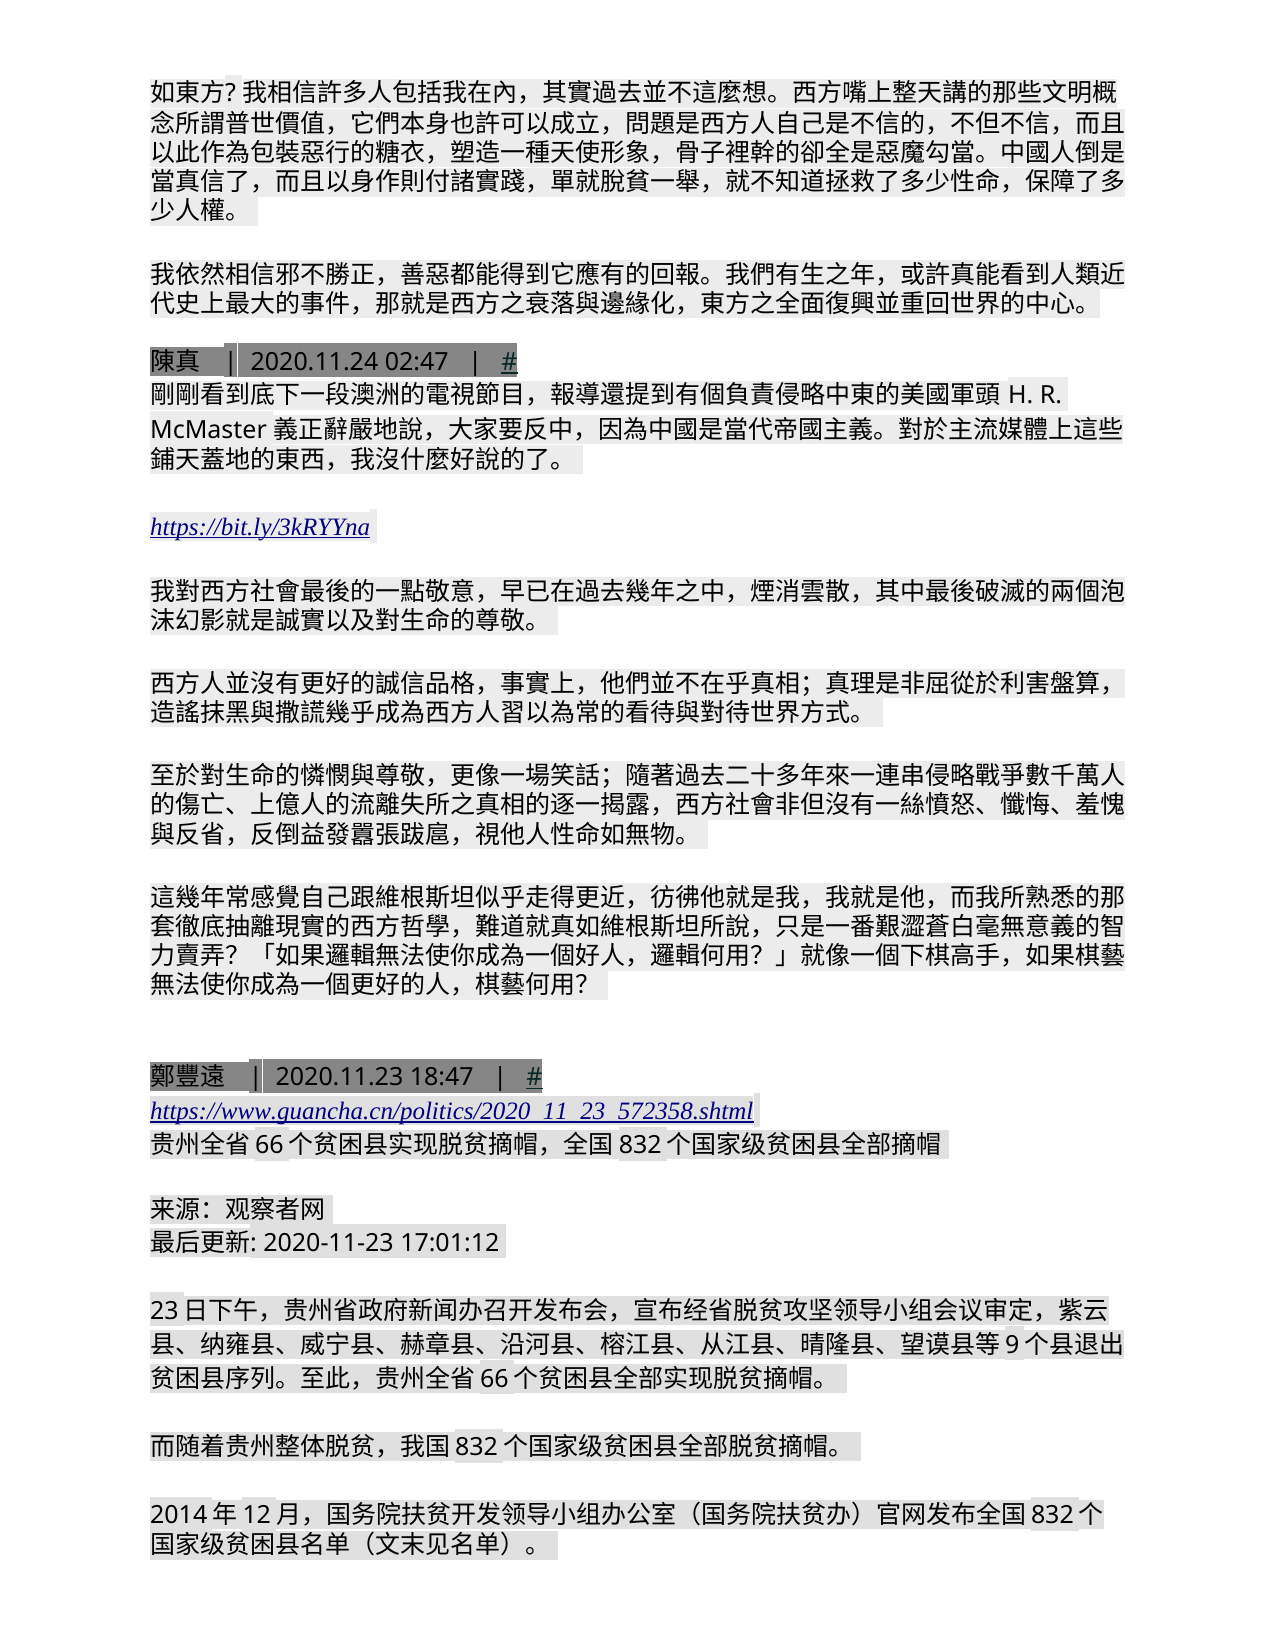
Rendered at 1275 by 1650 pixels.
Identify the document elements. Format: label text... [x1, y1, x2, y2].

text https://www.guancha.cn/politics/2020_11_23_572358.shtml 贵州全省66个贫困县实现脱贫摘帽，全国832个国家级贫困县全部摘帽 来源：观察者网 最后更新: 2020-11-23 17:01:12 23日下午，贵州省政府新闻办召开发布会，宣布经省脱贫攻坚领导小组会议审定，紫云县、纳雍县、威宁县、赫章县、沿河县、榕江县、从江县、晴隆县、望谟县等9个县退出贫困县序列。至此，贵州全省66个贫困县全部实现脱贫摘帽。 而随着贵州整体脱贫，我国832个国家级贫困县全部脱贫摘帽。 2014年12月，国务院扶贫开发领导小组办公室（国务院扶贫办）官网发布全国832个国家级贫困县名单（文末见名单）。 [150, 1093, 1125, 1560]
text 陳真 | 2020.11.24 02:47 | # [150, 343, 1125, 377]
text 鄭豐遠 | 2020.11.23 18:47 | # [150, 1059, 1125, 1093]
text 如東方? 我相信許多人包括我在內，其實過去並不這麼想。西方嘴上整天講的那些文明概念所謂普世價值，它們本身也許可以成立，問題是西方人自己是不信的，不但不信，而且以此作為包裝惡行的糖衣，塑造一種天使形象，骨子裡幹的卻全是惡魔勾當。中國人倒是當真信了，而且以身作則付諸實踐，單就脫貧一舉，就不知道拯救了多少性命，保障了多少人權。 我依然相信邪不勝正，善惡都能得到它應有的回報。我們有生之年，或許真能看到人類近代史上最大的事件，那就是西方之衰落與邊緣化，東方之全面復興並重回世界的中心。 [150, 75, 1125, 318]
text 剛剛看到底下一段澳洲的電視節目，報導還提到有個負責侵略中東的美國軍頭 H. R. McMaster 義正辭嚴地說，大家要反中，因為中國是當代帝國主義。對於主流媒體上這些鋪天蓋地的東西，我沒什麼好說的了。 https://bit.ly/3kRYYna 我對西方社會最後的一點敬意，早已在過去幾年之中，煙消雲散，其中最後破滅的兩個泡沫幻影就是誠實以及對生命的尊敬。 西方人並沒有更好的誠信品格，事實上，他們並不在乎真相；真理是非屈從於利害盤算，造謠抹黑與撒謊幾乎成為西方人習以為常的看待與對待世界方式。 至於對生命的憐憫與尊敬，更像一場笑話；隨著過去二十多年來一連串侵略戰爭數千萬人的傷亡、上億人的流離失所之真相的逐一揭露，西方社會非但沒有一絲憤怒、懺悔、羞愧與反省，反倒益發囂張跋扈，視他人性命如無物。 這幾年常感覺自己跟維根斯坦似乎走得更近，彷彿他就是我，我就是他，而我所熟悉的那套徹底抽離現實的西方哲學，難道就真如維根斯坦所說，只是一番艱澀蒼白毫無意義的智力賣弄？「如果邏輯無法使你成為一個好人，邏輯何用？」就像一個下棋高手，如果棋藝無法使你成為一個更好的人，棋藝何用？ [150, 377, 1125, 1034]
